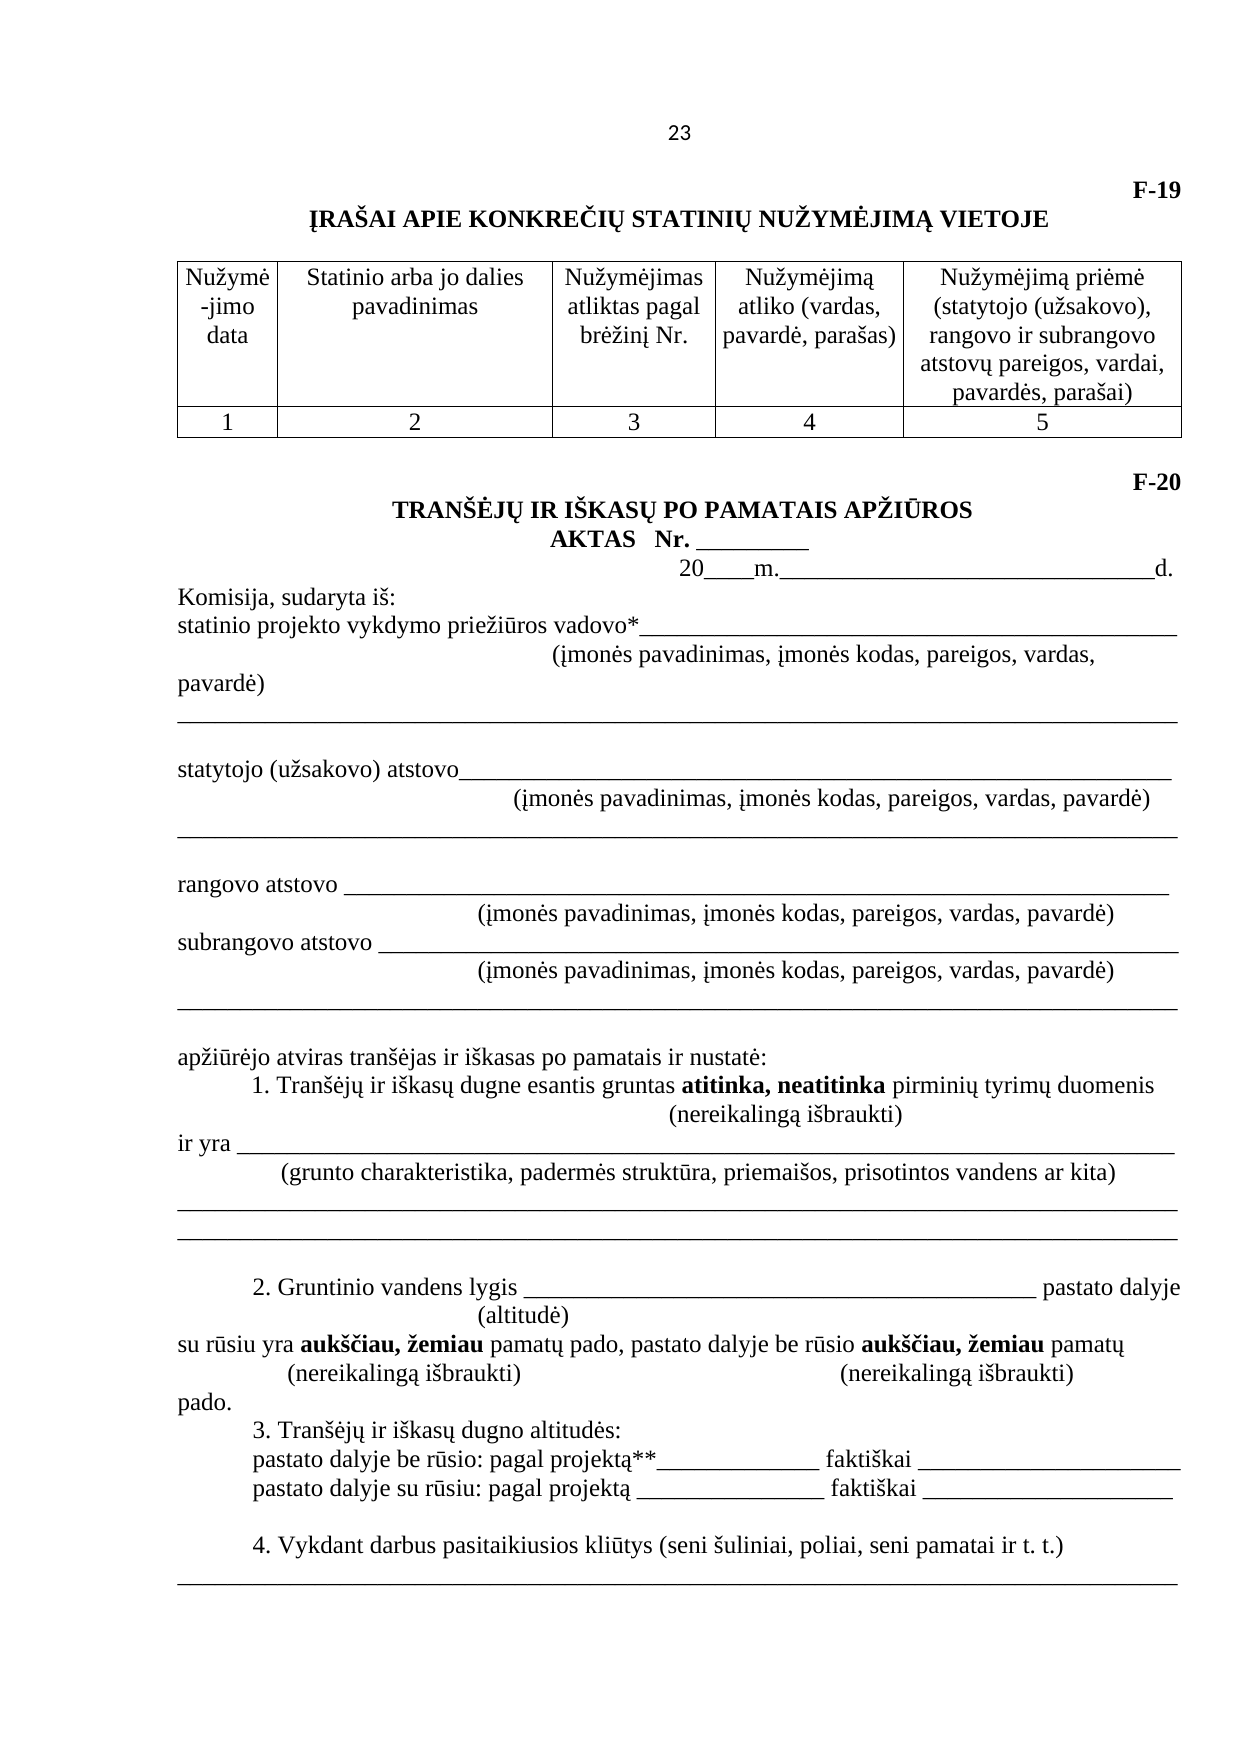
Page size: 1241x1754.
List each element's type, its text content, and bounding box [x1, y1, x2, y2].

table_cell 1 [178, 407, 277, 437]
text statytojo (užsakovo) atstovo_________________________________________________________ [177, 754, 1181, 783]
text pado. [177, 1387, 1181, 1416]
text 3. Tranšėjų ir iškasų dugno altitudės: [177, 1416, 1181, 1444]
text pastato dalyje su rūsiu: pagal projektą _______________ faktiškai ____________________ [177, 1473, 1181, 1502]
text (nereikalingą išbraukti) [477, 1099, 1181, 1128]
text ________________________________________________________________________________ [177, 1186, 1181, 1214]
text 20____m.______________________________d. [627, 553, 1181, 582]
text 1. Tranšėjų ir iškasų dugne esantis gruntas atitinka, neatitinka pirminių tyrimų duomenis [251, 1071, 1181, 1099]
text ________________________________________________________________________________ [177, 1559, 1181, 1588]
table_header Statinio arba jo dalies pavadinimas [278, 262, 552, 406]
table_header Nužymė-jimo data [178, 262, 277, 406]
subtitle F-19 [177, 175, 1181, 204]
text rangovo atstovo __________________________________________________________________ [177, 869, 1181, 898]
text Komisija, sudaryta iš: [177, 582, 1181, 611]
table_cell 5 [904, 407, 1181, 437]
table_header Nužymėjimą atliko (vardas, pavardė, parašas) [716, 262, 903, 406]
text pastato dalyje be rūsio: pagal projektą**_____________ faktiškai _____________________ [177, 1444, 1181, 1473]
text (įmonės pavadinimas, įmonės kodas, pareigos, vardas, pavardė) [177, 783, 1181, 812]
text ________________________________________________________________________________ [177, 1214, 1181, 1243]
text TRANŠĖJŲ IR IŠKASŲ PO PAMATAIS APŽIŪROS [177, 496, 1181, 524]
text (grunto charakteristika, padermės struktūra, priemaišos, prisotintos vandens ar kita) [177, 1157, 1181, 1186]
text (altitudė) [177, 1301, 1181, 1329]
text (įmonės pavadinimas, įmonės kodas, pareigos, vardas, pavardė) [177, 639, 1181, 697]
text AKTAS Nr. _________ [177, 524, 1181, 553]
text su rūsiu yra aukščiau, žemiau pamatų pado, pastato dalyje be rūsio aukščiau, žemiau pamatų [177, 1329, 1181, 1358]
text (įmonės pavadinimas, įmonės kodas, pareigos, vardas, pavardė) [402, 956, 1181, 984]
table_cell 4 [716, 407, 903, 437]
text 4. Vykdant darbus pasitaikiusios kliūtys (seni šuliniai, poliai, seni pamatai ir t. t.) [177, 1531, 1181, 1559]
table_cell 3 [553, 407, 715, 437]
text ________________________________________________________________________________ [177, 984, 1181, 1013]
text statinio projekto vykdymo priežiūros vadovo*___________________________________________ [177, 611, 1181, 639]
text 2. Gruntinio vandens lygis _________________________________________ pastato dalyje [177, 1272, 1181, 1301]
text ________________________________________________________________________________ [177, 812, 1181, 841]
text ________________________________________________________________________________ [177, 697, 1181, 726]
text ir yra ___________________________________________________________________________ [177, 1128, 1181, 1157]
table_header Nužymėjimas atliktas pagal brėžinį Nr. [553, 262, 715, 406]
text subrangovo atstovo ________________________________________________________________ [177, 927, 1181, 956]
subtitle F-20 [177, 467, 1181, 496]
text (įmonės pavadinimas, įmonės kodas, pareigos, vardas, pavardė) [402, 898, 1181, 927]
table_cell 2 [278, 407, 552, 437]
text apžiūrėjo atviras tranšėjas ir iškasas po pamatais ir nustatė: [177, 1042, 1181, 1071]
text ĮRAŠAI APIE KONKREČIŲ STATINIŲ NUŽYMĖJIMĄ VIETOJE [177, 204, 1181, 232]
text (nereikalingą išbraukti) (nereikalingą išbraukti) [177, 1358, 1181, 1387]
